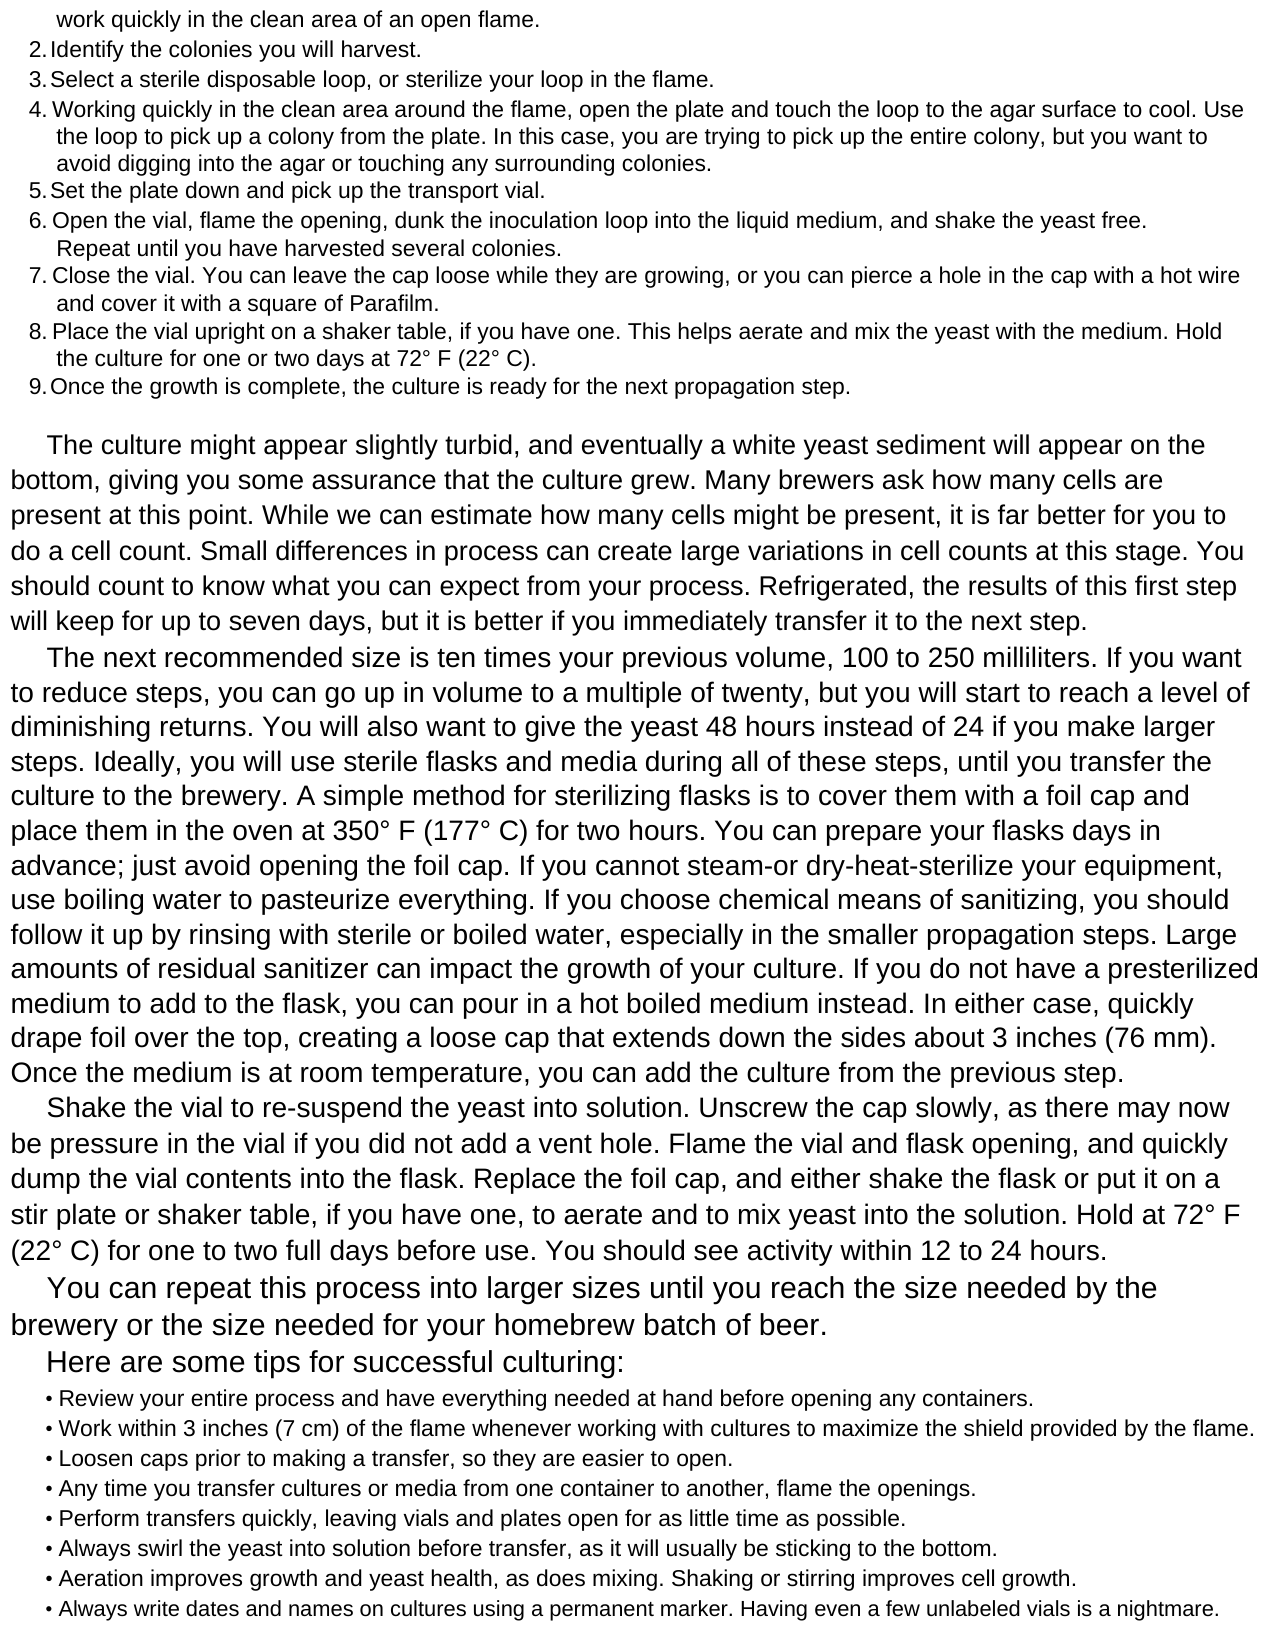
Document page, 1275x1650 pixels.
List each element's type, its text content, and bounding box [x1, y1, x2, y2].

text work quickly in the clean area of an open flame. [56, 6, 1264, 33]
list Set the plate down and pick up the transport vial. [28, 177, 1264, 203]
list Work within 3 inches (7 cm) of the flame whenever working with cultures to maximize the shield provided by the flame. [45, 1415, 1264, 1441]
list Place the vial upright on a shaker table, if you have one. This helps aerate and mix the yeast with the medium. Hold the culture for one or two days at 72° F (22° C). [28, 318, 1256, 372]
text The culture might appear slightly turbid, and eventually a white yeast sediment will appear on the bottom, giving you some assurance that the culture grew. Many brewers ask how many cells are present at this point. While we can estimate how many cells might be present, it is far better for you to do a cell count. Small differences in process can create large variations in cell counts at this stage. You should count to know what you can expect from your process. Refrigerated, the results of this first step will keep for up to seven days, but it is better if you immediately transfer it to the next step. [10, 429, 1260, 636]
text Here are some tips for successful culturing: [46, 1344, 1264, 1379]
list Always swirl the yeast into solution before transfer, as it will usually be sticking to the bottom. [45, 1535, 1264, 1562]
list Close the vial. You can leave the cap loose while they are growing, or you can pierce a hole in the cap with a hot wire and cover it with a square of Parafilm. [28, 262, 1256, 316]
list Any time you transfer cultures or media from one container to another, flame the openings. [45, 1475, 1264, 1501]
list Loosen caps prior to making a transfer, so they are easier to open. [45, 1445, 1264, 1471]
list Review your entire process and have everything needed at hand before opening any containers. [45, 1385, 1264, 1411]
list Once the growth is complete, the culture is ready for the next propagation step. [28, 373, 1264, 399]
text You can repeat this process into larger sizes until you reach the size needed by the brewery or the size needed for your homebrew batch of beer. [10, 1270, 1250, 1342]
list Identify the colonies you will harvest. [28, 36, 1264, 63]
text The next recommended size is ten times your previous volume, 100 to 250 milliliters. If you want to reduce steps, you can go up in volume to a multiple of twenty, but you will start to reach a level of diminishing returns. You will also want to give the yeast 48 hours instead of 24 if you make larger steps. Ideally, you will use sterile flasks and media during all of these steps, until you transfer the culture to the brewery. A simple method for sterilizing flasks is to cover them with a foil cap and place them in the oven at 350° F (177° C) for two hours. You can prepare your flasks days in advance; just avoid opening the foil cap. If you cannot steam-or dry-heat-sterilize your equipment, use boiling water to pasteurize everything. If you choose chemical means of sanitizing, you should follow it up by rinsing with sterile or boiled water, especially in the smaller propagation steps. Large amounts of residual sanitizer can impact the growth of your culture. If you do not have a presterilized medium to add to the flask, you can pour in a hot boiled medium instead. In either case, quickly drape foil over the top, creating a loose cap that extends down the sides about 3 inches (76 mm). Once the medium is at room temperature, you can add the culture from the previous step. [10, 641, 1264, 1088]
list Working quickly in the clean area around the flame, open the plate and touch the loop to the agar surface to cool. Use the loop to pick up a colony from the plate. In this case, you are trying to pick up the entire colony, but you want to avoid digging into the agar or touching any surrounding colonies. [28, 96, 1250, 176]
list Always write dates and names on cultures using a permanent marker. Having even a few unlabeled vials is a nightmare. [45, 1595, 1264, 1621]
list Open the vial, flame the opening, dunk the inoculation loop into the liquid medium, and shake the yeast free. Repeat until you have harvested several colonies. [28, 207, 1185, 261]
list Select a sterile disposable loop, or sterilize your loop in the flame. [28, 66, 1264, 93]
list Perform transfers quickly, leaving vials and plates open for as little time as possible. [45, 1505, 1264, 1532]
list Aeration improves growth and yeast health, as does mixing. Shaking or stirring improves cell growth. [45, 1565, 1264, 1592]
text Shake the vial to re-suspend the yeast into solution. Unscrew the cap slowly, as there may now be pressure in the vial if you did not add a vent hole. Flame the vial and flask opening, and quickly dump the vial contents into the flask. Replace the foil cap, and either shake the flask or put it on a stir plate or shaker table, if you have one, to aerate and to mix yeast into the solution. Hold at 72° F (22° C) for one to two full days before use. You should see activity within 12 to 24 hours. [10, 1091, 1256, 1266]
